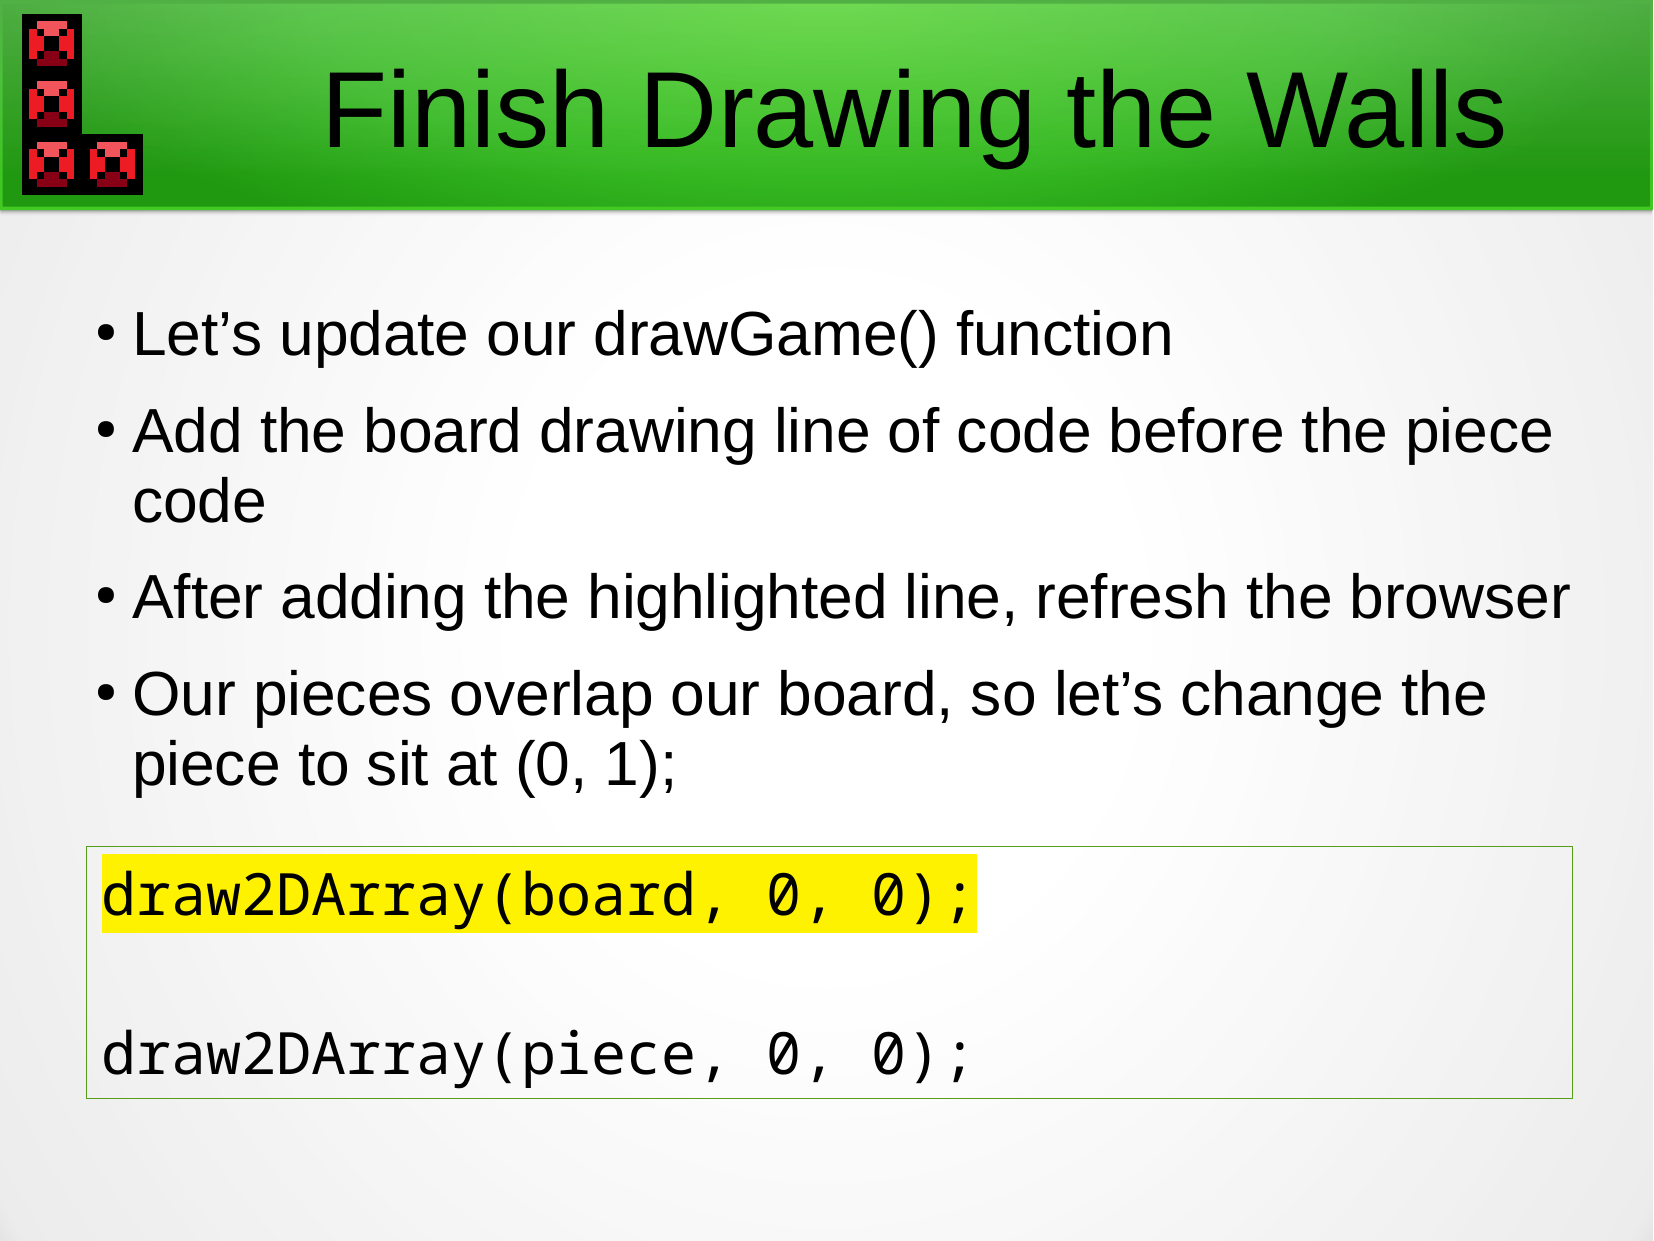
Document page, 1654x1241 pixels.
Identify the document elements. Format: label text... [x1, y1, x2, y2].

title Finish Drawing the Walls [195, 30, 1636, 190]
list Let’s update our drawGame() function Add the board drawing line of code before the piece code After adding the highlighted line, refresh the browser Our pieces overlap our board, so let’s change the piece to sit at (0, 1); [82, 299, 1576, 856]
picture [22, 14, 143, 195]
text_box draw2DArray(board, 0, 0); draw2DArray(piece, 0, 0); [86, 846, 1573, 1065]
